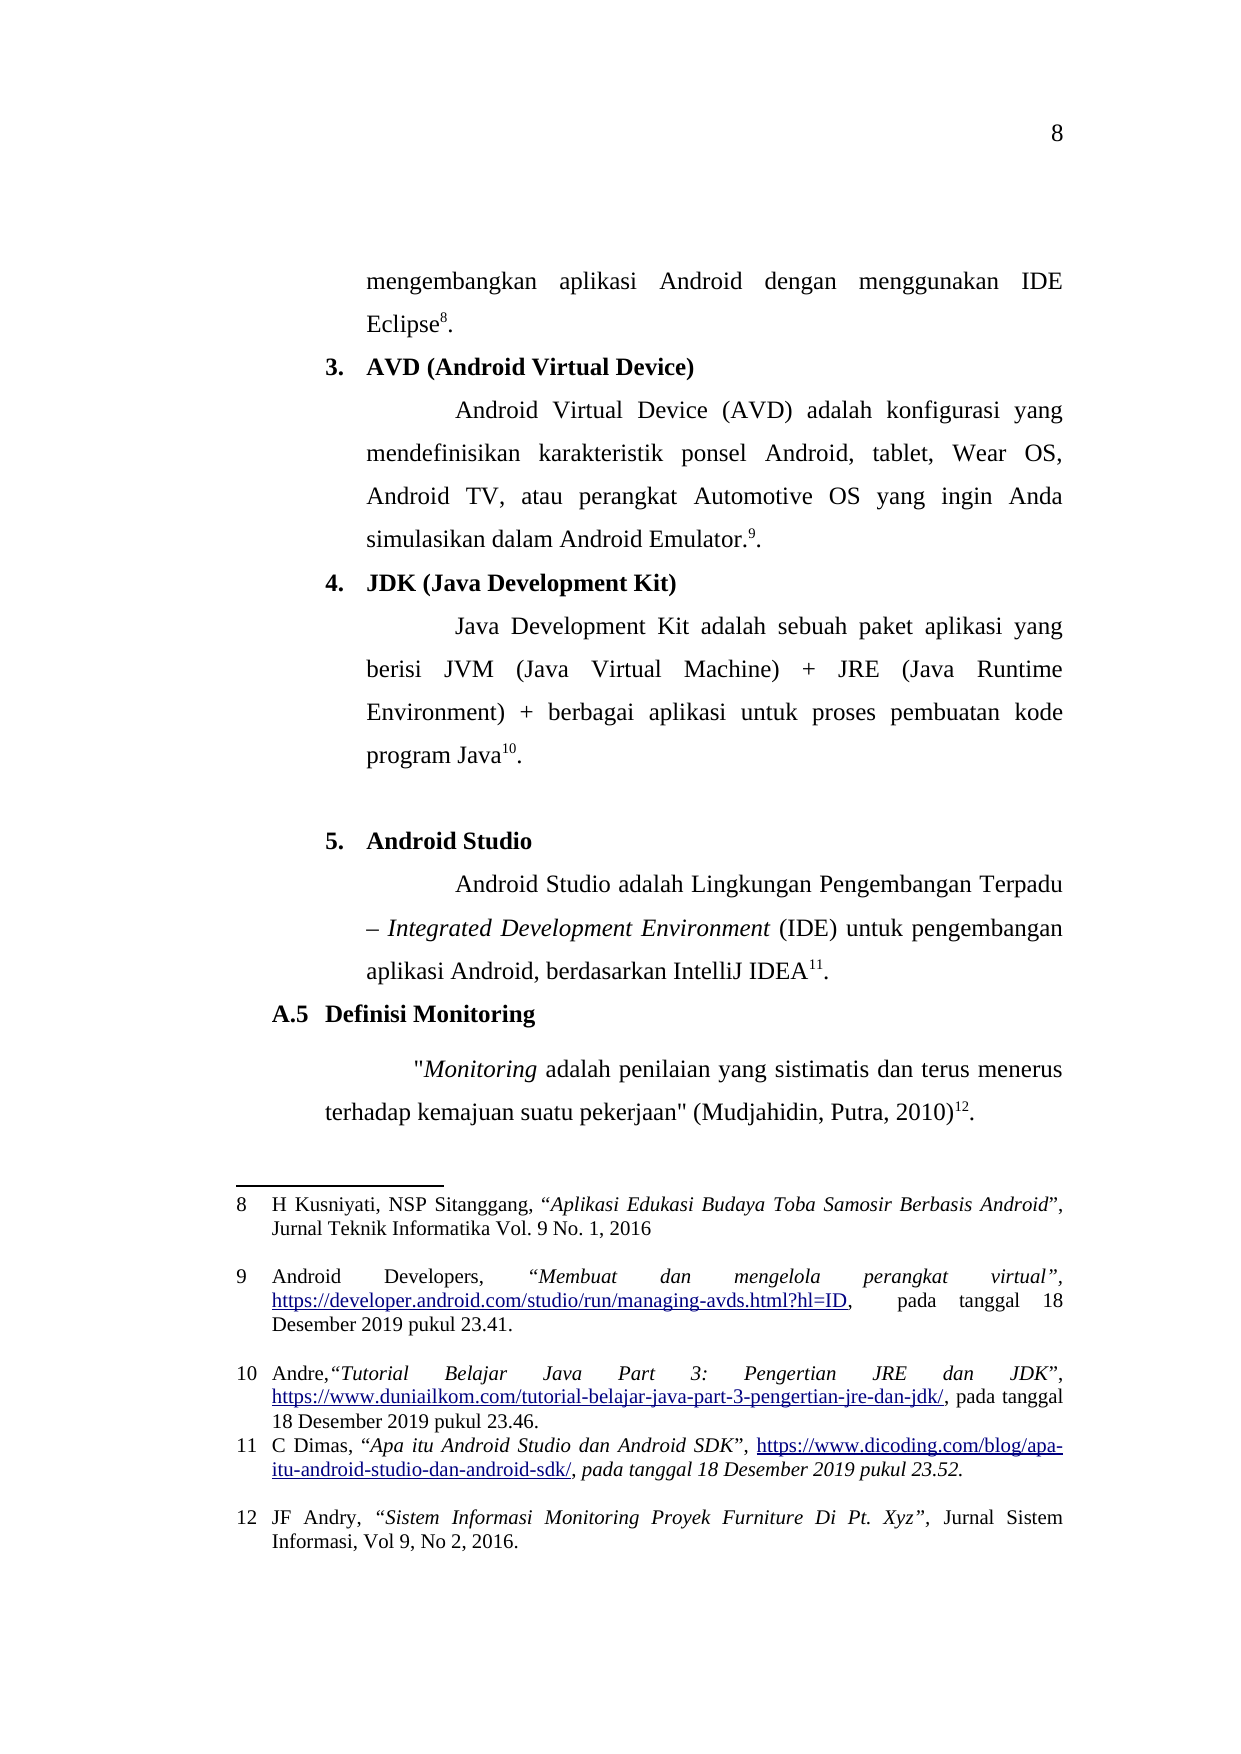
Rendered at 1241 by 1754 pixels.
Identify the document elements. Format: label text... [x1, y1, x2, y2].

subtitle Definisi Monitoring [272, 999, 1063, 1028]
list mengembangkan aplikasi Android dengan menggunakan IDE Eclipse. [366, 266, 1063, 338]
text JF Andry, “Sistem Informasi Monitoring Proyek Furniture Di Pt. Xyz”, Jurnal Sistem Informasi, Vol 9, No 2, 2016. [236, 1505, 1063, 1553]
text Andre,“Tutorial Belajar Java Part 3: Pengertian JRE dan JDK”, https://www.duniailkom.com/tutorial-belajar-java-part-3-pengertian-jre-dan-jdk/, pada tanggal 18 Desember 2019 pukul 23.46. [236, 1360, 1063, 1433]
list Android Studio adalah Lingkungan Pengembangan Terpadu – Integrated Development Environment (IDE) untuk pengembangan aplikasi Android, berdasarkan IntelliJ IDEA. [366, 869, 1063, 984]
text Android Developers, “Membuat dan mengelola perangkat virtual”, https://developer.android.com/studio/run/managing-avds.html?hl=ID, pada tanggal 18 Desember 2019 pukul 23.41. [236, 1264, 1063, 1336]
list Java Development Kit adalah sebuah paket aplikasi yang berisi JVM (Java Virtual Machine) + JRE (Java Runtime Environment) + berbagai aplikasi untuk proses pembuatan kode program Java. [366, 611, 1063, 769]
list Android Virtual Device (AVD) adalah konfigurasi yang mendefinisikan karakteristik ponsel Android, tablet, Wear OS, Android TV, atau perangkat Automotive OS yang ingin Anda simulasikan dalam Android Emulator.. [366, 395, 1063, 553]
list AVD (Android Virtual Device) [319, 352, 1063, 381]
text C Dimas, “Apa itu Android Studio dan Android SDK”, https://www.dicoding.com/blog/apa-itu-android-studio-dan-android-sdk/, pada tanggal 18 Desember 2019 pukul 23.52. [236, 1433, 1063, 1481]
list Android Studio [319, 826, 1063, 855]
text "Monitoring adalah penilaian yang sistimatis dan terus menerus terhadap kemajuan suatu pekerjaan" (Mudjahidin, Putra, 2010). [325, 1054, 1063, 1126]
list JDK (Java Development Kit) [319, 568, 1063, 596]
text H Kusniyati, NSP Sitanggang, “Aplikasi Edukasi Budaya Toba Samosir Berbasis Android”, Jurnal Teknik Informatika Vol. 9 No. 1, 2016 [236, 1192, 1063, 1240]
